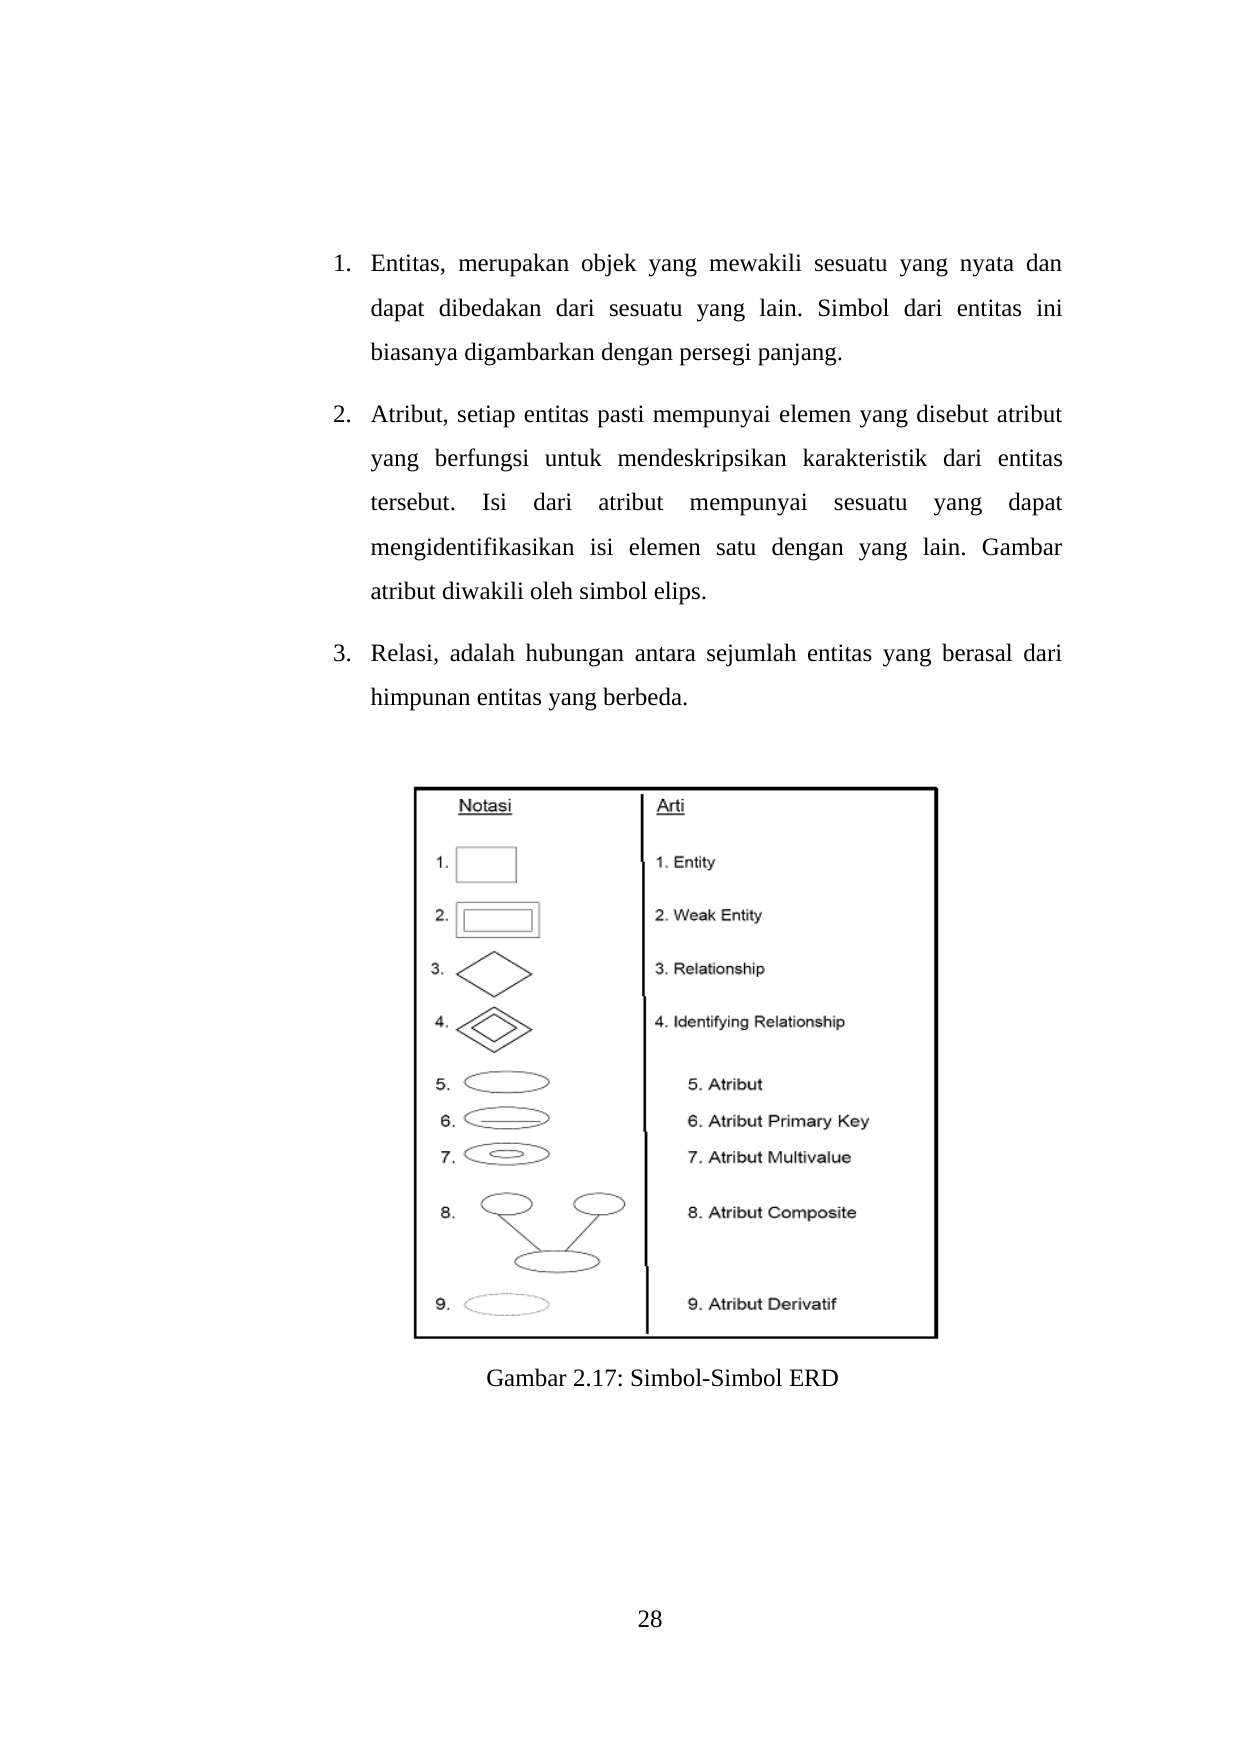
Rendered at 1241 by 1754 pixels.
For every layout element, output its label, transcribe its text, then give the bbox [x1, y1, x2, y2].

list Entitas, merupakan objek yang mewakili sesuatu yang nyata dan dapat dibedakan dari sesuatu yang lain. Simbol dari entitas ini biasanya digambarkan dengan persegi panjang. [333, 236, 1063, 369]
text Gambar 2.17: Simbol-Simbol ERD [375, 1351, 950, 1395]
list Atribut, setiap entitas pasti mempunyai elemen yang disebut atribut yang berfungsi untuk mendeskripsikan karakteristik dari entitas tersebut. Isi dari atribut mempunyai sesuatu yang dapat mengidentifikasikan isi elemen satu dengan yang lain. Gambar atribut diwakili oleh simbol elips. [333, 387, 1063, 608]
list Relasi, adalah hubungan antara sejumlah entitas yang berasal dari himpunan entitas yang berbeda. [333, 626, 1063, 714]
picture [375, 753, 950, 1351]
